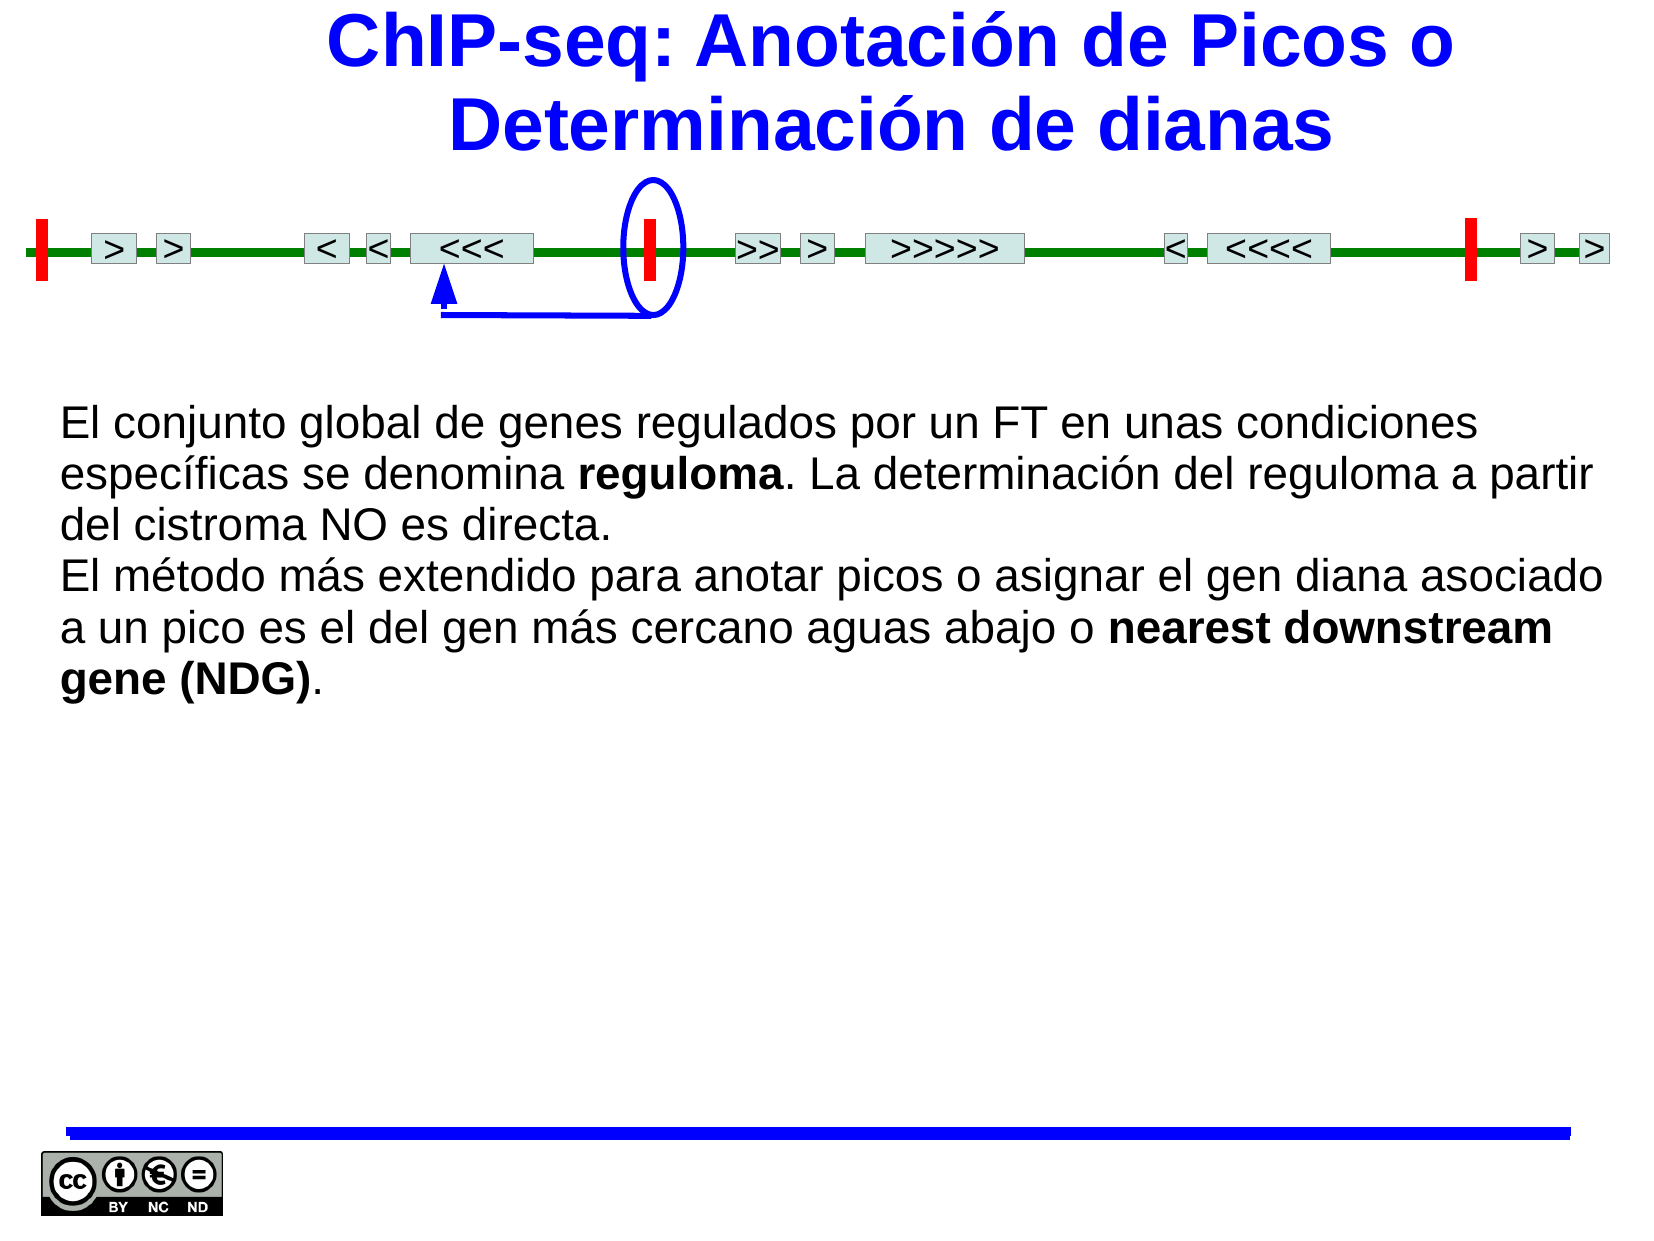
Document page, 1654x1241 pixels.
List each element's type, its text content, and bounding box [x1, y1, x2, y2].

text_box > [1520, 233, 1555, 264]
text_box >>>>> [865, 233, 1025, 264]
text_box <<<< [1207, 233, 1331, 264]
picture [41, 1151, 223, 1216]
text_box < [1164, 233, 1188, 264]
text_box > [1579, 233, 1610, 264]
text_box > [156, 233, 191, 264]
title ChIP-seq: Anotación de Picos o Determinación de dianas [147, 0, 1636, 186]
text_box > [800, 233, 835, 264]
text_box [623, 186, 684, 316]
text_box < [366, 233, 391, 264]
text_box < [304, 233, 350, 264]
text_box >> [735, 233, 781, 264]
text_box > [91, 233, 137, 264]
text_box <<< [410, 233, 534, 264]
text_box El conjunto global de genes regulados por un FT en unas condiciones específicas se denomina reguloma. La determinación del reguloma a partir del cistroma NO es directa. El método más extendido para anotar picos o asignar el gen diana asociado a un pico es el del gen más cercano aguas abajo o nearest downstream gene (NDG). [45, 389, 1621, 712]
